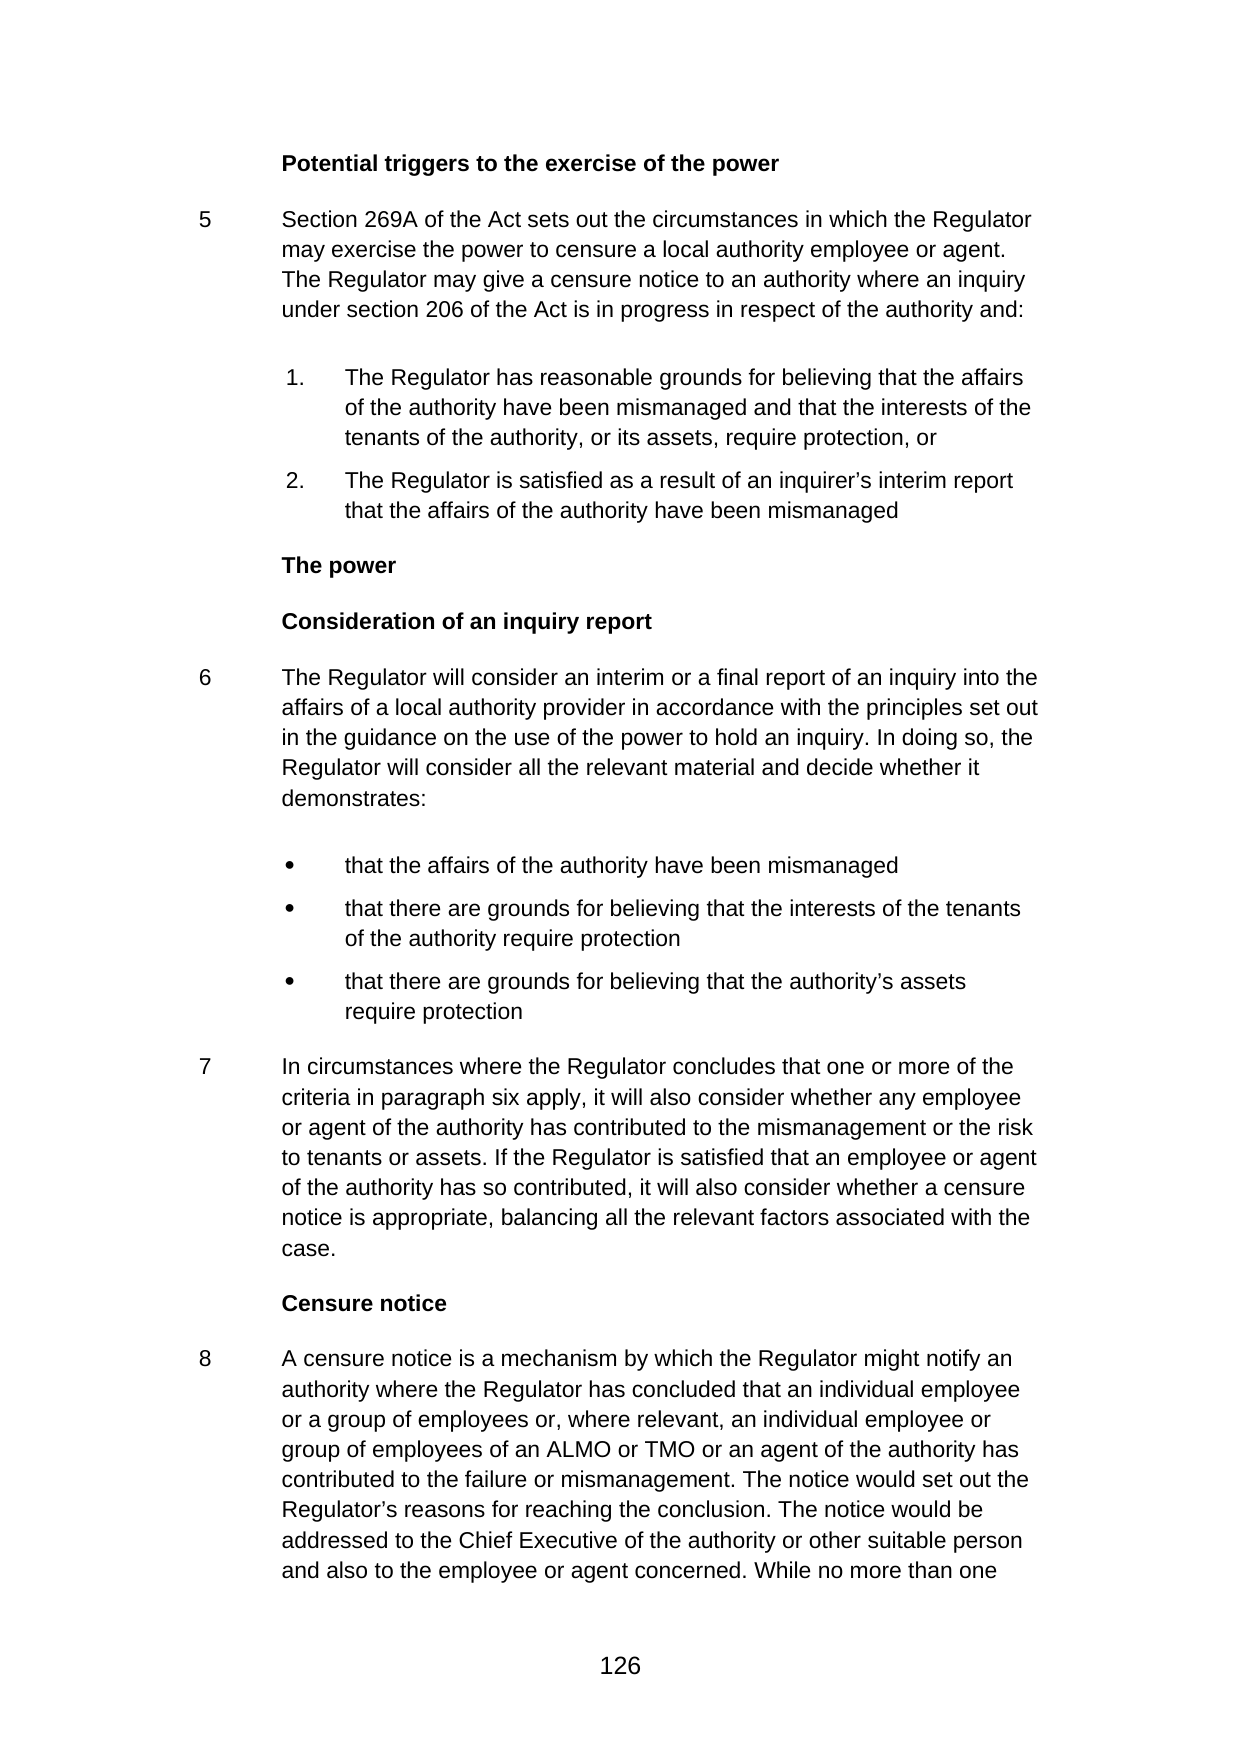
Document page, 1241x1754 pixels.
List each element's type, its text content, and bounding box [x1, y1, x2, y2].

table_cell [187, 553, 270, 608]
table_cell [187, 150, 270, 206]
table_cell 6 [187, 664, 270, 1053]
table_cell [187, 608, 270, 664]
table_cell Potential triggers to the exercise of the power [270, 150, 1053, 206]
table_cell In circumstances where the Regulator concludes that one or more of the criteria in paragraph six apply, it will also consider whether any employee or agent of the authority has contributed to the mismanagement or the risk to tenants or assets. If the Regulator is satisfied that an employee or agent of the authority has so contributed, it will also consider whether a censure notice is appropriate, balancing all the relevant factors associated with the case. [270, 1053, 1053, 1290]
table_cell The Regulator will consider an interim or a final report of an inquiry into the affairs of a local authority provider in accordance with the principles set out in the guidance on the use of the power to hold an inquiry. In doing so, the Regulator will consider all the relevant material and decide whether it demonstrates: that the affairs of the authority have been mismanaged that there are grounds for believing that the interests of the tenants of the authority require protection that there are grounds for believing that the authority’s assets require protection [270, 664, 1053, 1053]
table_cell Censure notice [270, 1290, 1053, 1345]
table_cell A censure notice is a mechanism by which the Regulator might notify an authority where the Regulator has concluded that an individual employee or a group of employees or, where relevant, an individual employee or group of employees of an ALMO or TMO or an agent of the authority has contributed to the failure or mismanagement. The notice would set out the Regulator’s reasons for reaching the conclusion. The notice would be addressed to the Chief Executive of the authority or other suitable person and also to the employee or agent concerned. While no more than one [270, 1345, 1053, 1583]
table_cell The power [270, 553, 1053, 608]
table_cell Consideration of an inquiry report [270, 608, 1053, 664]
table_cell Section 269A of the Act sets out the circumstances in which the Regulator may exercise the power to censure a local authority employee or agent. The Regulator may give a censure notice to an authority where an inquiry under section 206 of the Act is in progress in respect of the authority and: The Regulator has reasonable grounds for believing that the affairs of the authority have been mismanaged and that the interests of the tenants of the authority, or its assets, require protection, or The Regulator is satisfied as a result of an inquirer’s interim report that the affairs of the authority have been mismanaged [270, 206, 1053, 552]
table_cell 7 [187, 1053, 270, 1290]
table_cell 5 [187, 206, 270, 552]
table_cell 8 [187, 1345, 270, 1583]
table_cell [187, 1290, 270, 1345]
